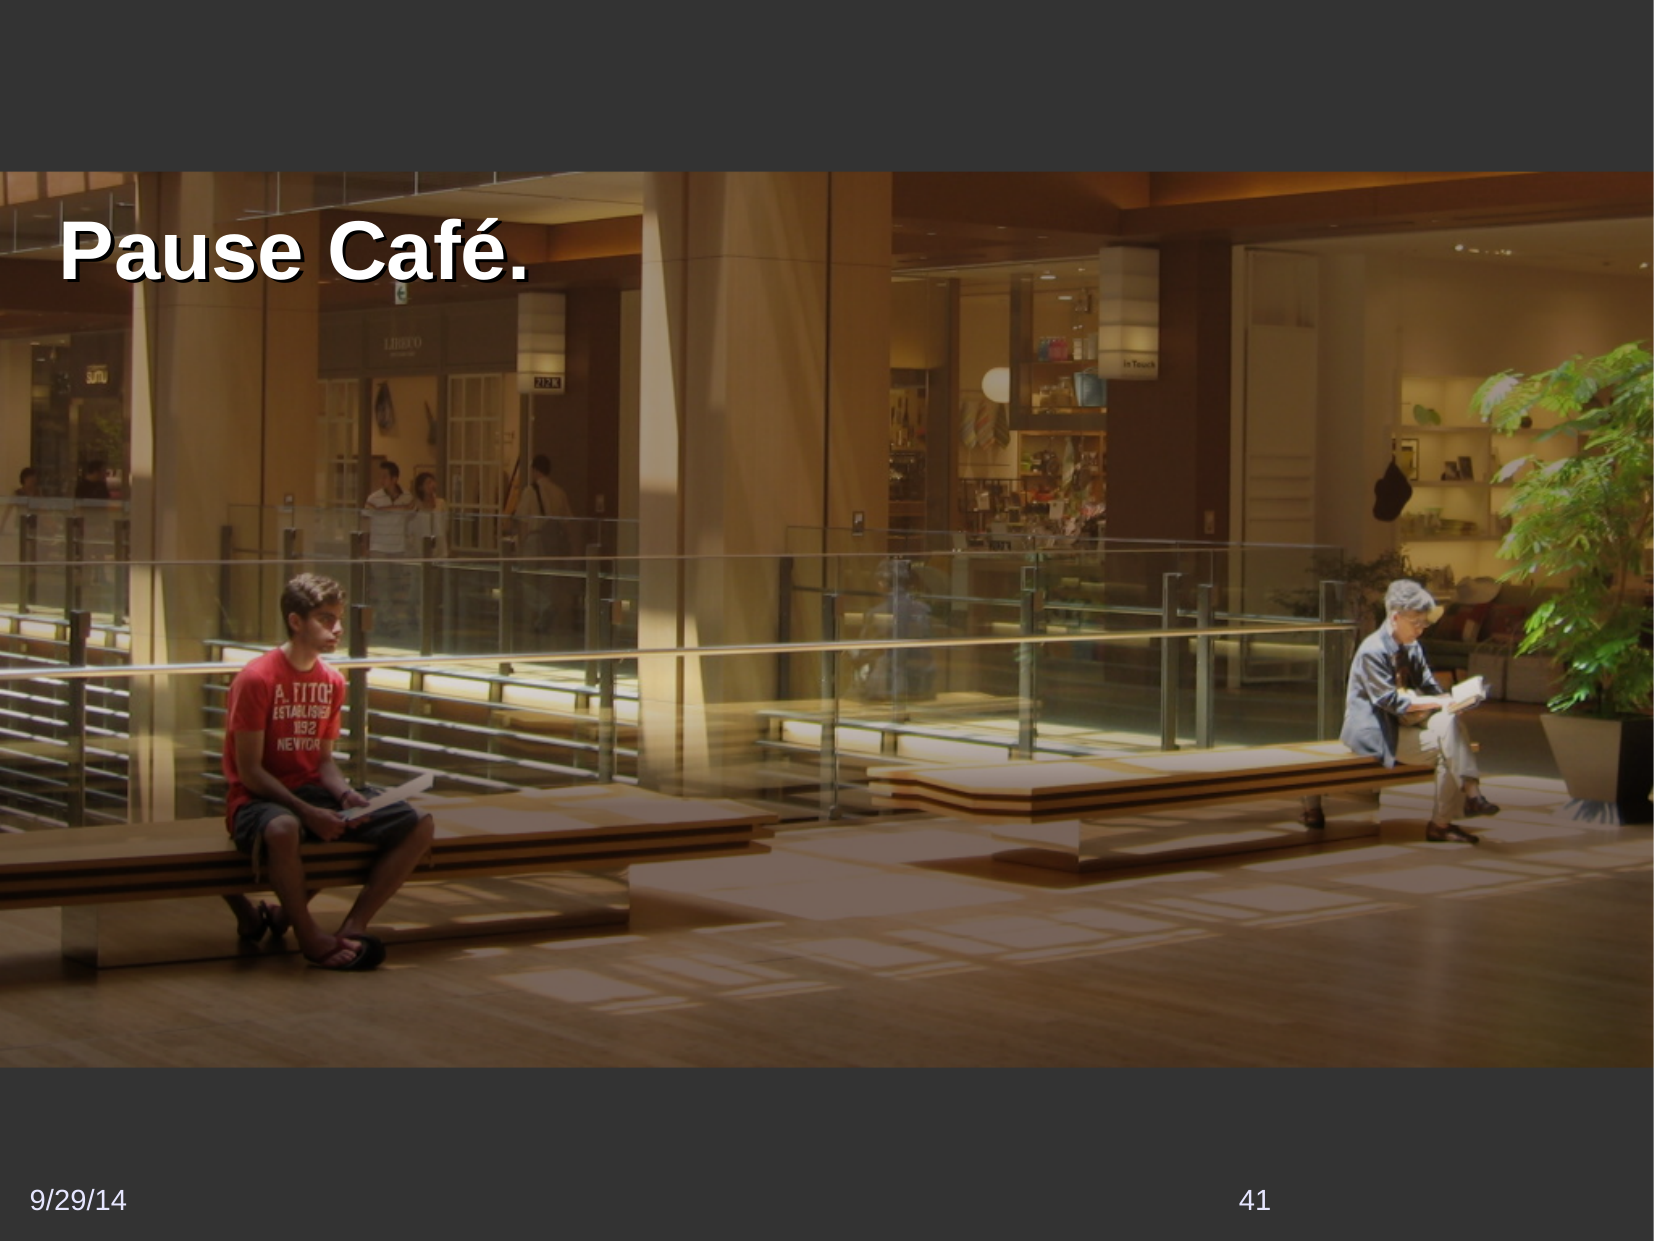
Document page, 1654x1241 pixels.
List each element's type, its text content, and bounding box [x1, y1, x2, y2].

picture [0, 0, 1654, 1241]
text_box [1238, 1181, 1625, 1240]
text_box 9/29/14 [29, 1181, 415, 1240]
title Pause Café. [59, 195, 1536, 296]
